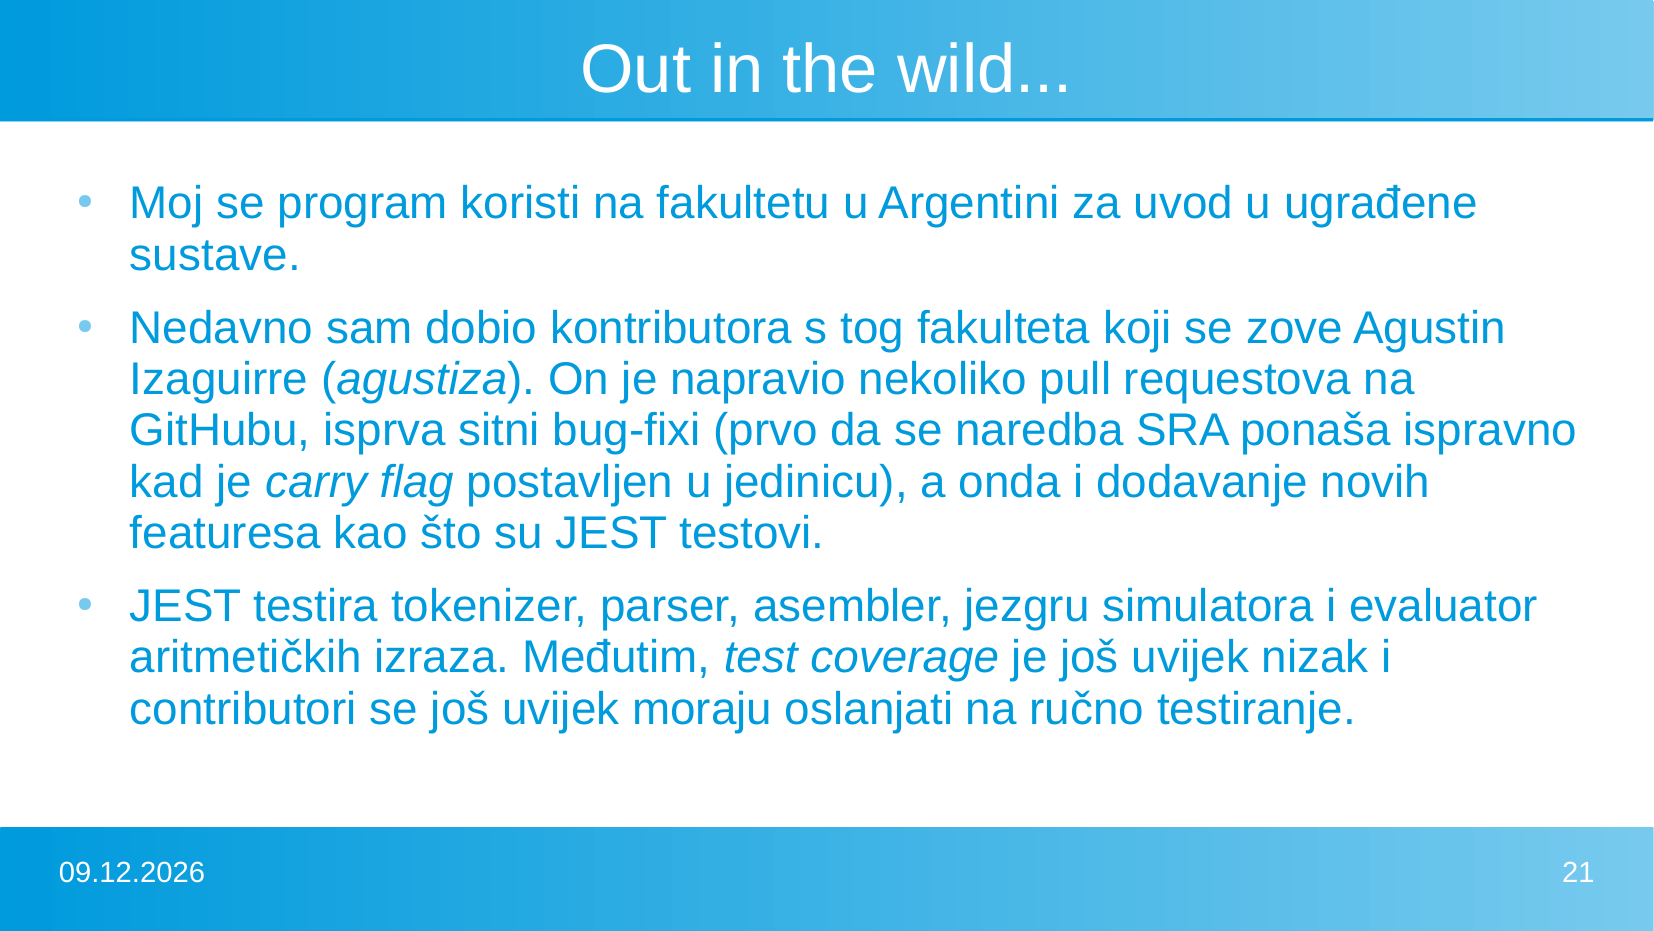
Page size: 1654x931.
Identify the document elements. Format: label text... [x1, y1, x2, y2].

title Out in the wild... [59, 29, 1595, 108]
list Moj se program koristi na fakultetu u Argentini za uvod u ugrađene sustave. Nedavno sam dobio kontributora s tog fakulteta koji se zove Agustin Izaguirre (agustiza). On je napravio nekoliko pull requestova na GitHubu, isprva sitni bug-fixi (prvo da se naredba SRA ponaša ispravno kad je carry flag postavljen u jedinicu), a onda i dodavanje novih featuresa kao što su JEST testovi. JEST testira tokenizer, parser, asembler, jezgru simulatora i evaluator aritmetičkih izraza. Međutim, test coverage je još uvijek nizak i contributori se još uvijek moraju oslanjati na ručno testiranje. [59, 177, 1595, 768]
